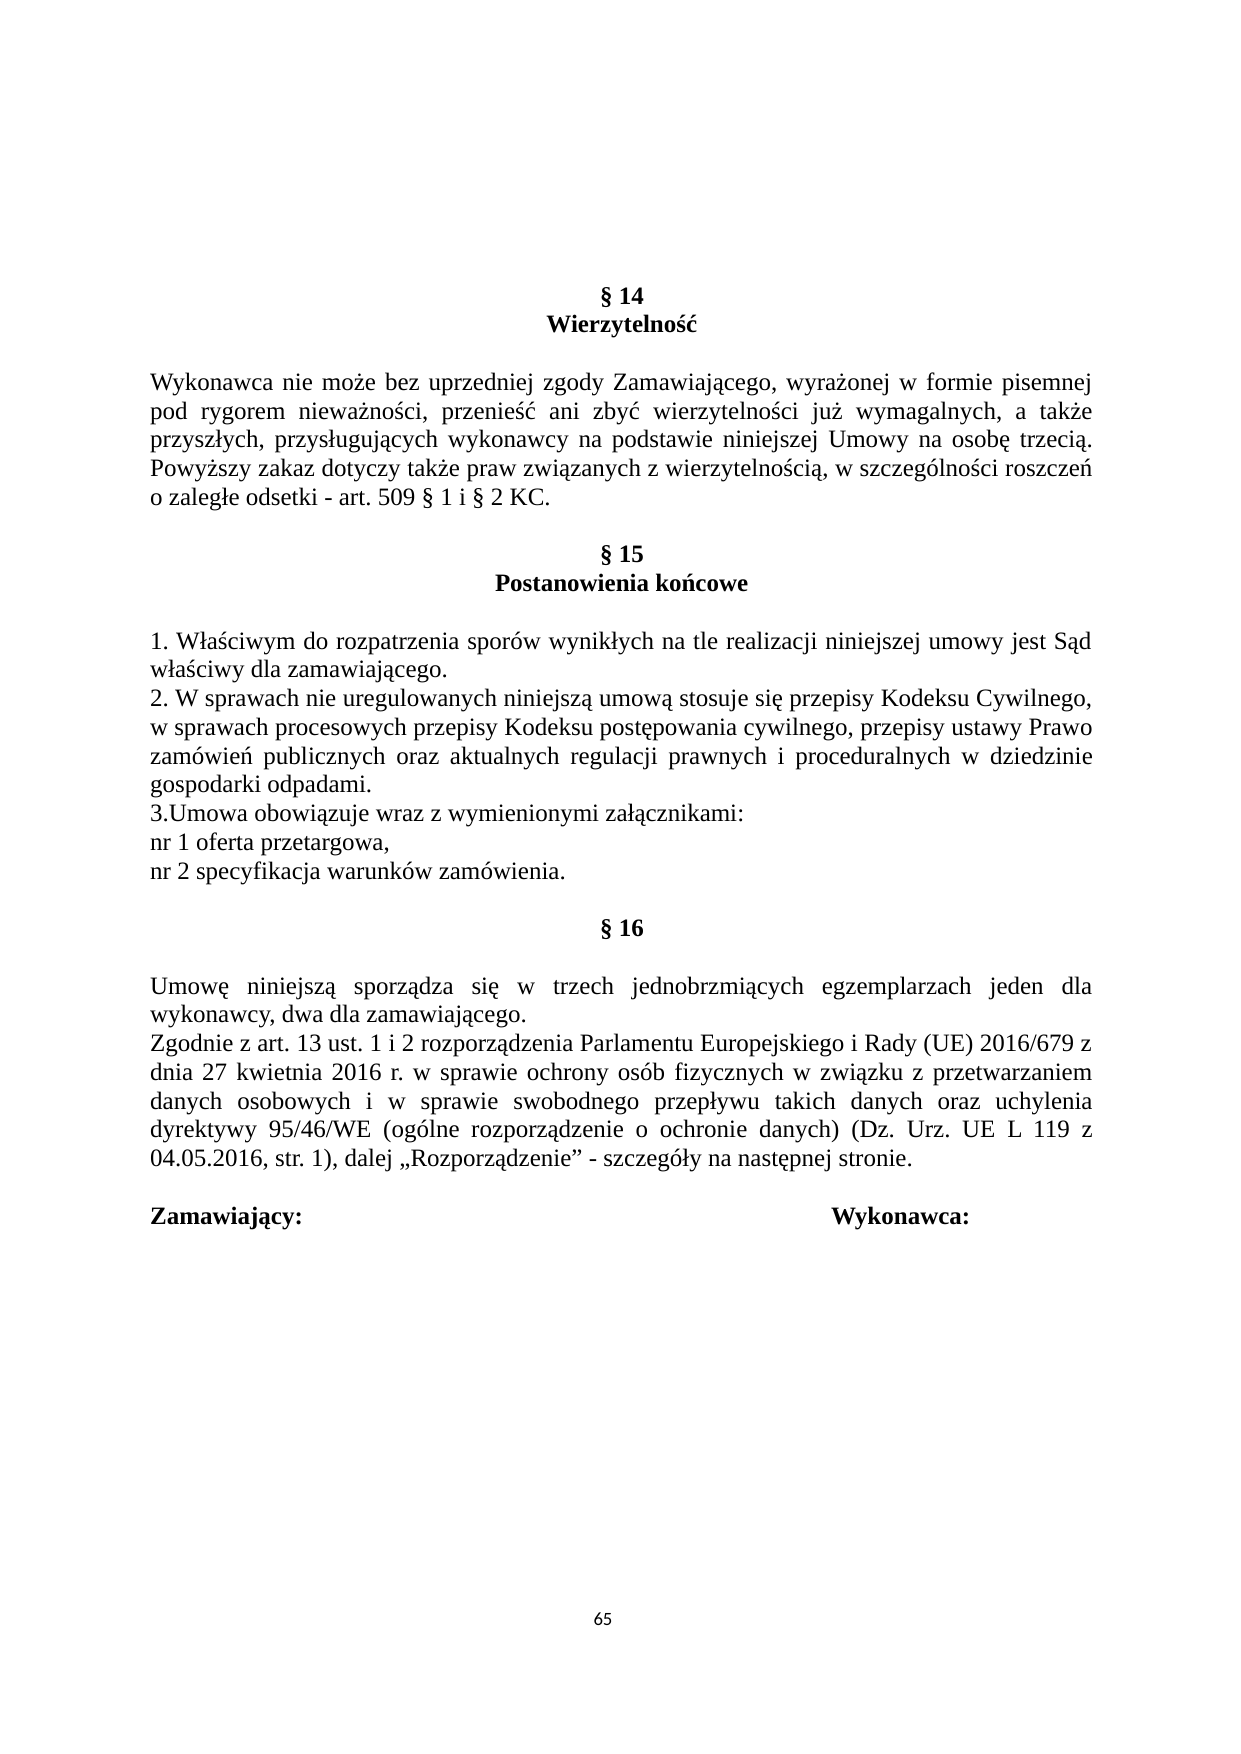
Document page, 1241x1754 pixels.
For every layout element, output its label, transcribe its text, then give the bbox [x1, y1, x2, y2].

text § 15 [150, 539, 1093, 568]
text nr 1 oferta przetargowa, [150, 827, 1093, 856]
text Postanowienia końcowe [150, 568, 1093, 597]
text 1. Właściwym do rozpatrzenia sporów wynikłych na tle realizacji niniejszej umowy jest Sąd właściwy dla zamawiającego. [150, 626, 1093, 683]
text Zamawiający: Wykonawca: [150, 1201, 1093, 1229]
text 3.Umowa obowiązuje wraz z wymienionymi załącznikami: [150, 798, 1093, 827]
text Wierzytelność [150, 309, 1093, 338]
text § 14 [150, 281, 1093, 309]
text 2. W sprawach nie uregulowanych niniejszą umową stosuje się przepisy Kodeksu Cywilnego, w sprawach procesowych przepisy Kodeksu postępowania cywilnego, przepisy ustawy Prawo zamówień publicznych oraz aktualnych regulacji prawnych i proceduralnych w dziedzinie gospodarki odpadami. [150, 683, 1093, 798]
text Wykonawca nie może bez uprzedniej zgody Zamawiającego, wyrażonej w formie pisemnej pod rygorem nieważności, przenieść ani zbyć wierzytelności już wymagalnych, a także przyszłych, przysługujących wykonawcy na podstawie niniejszej Umowy na osobę trzecią. Powyższy zakaz dotyczy także praw związanych z wierzytelnością, w szczególności roszczeń o zaległe odsetki - art. 509 § 1 i § 2 KC. [150, 367, 1093, 511]
text nr 2 specyfikacja warunków zamówienia. [150, 856, 1093, 884]
text Umowę niniejszą sporządza się w trzech jednobrzmiących egzemplarzach jeden dla wykonawcy, dwa dla zamawiającego. [150, 971, 1093, 1028]
text § 16 [150, 913, 1093, 942]
text Zgodnie z art. 13 ust. 1 i 2 rozporządzenia Parlamentu Europejskiego i Rady (UE) 2016/679 z dnia 27 kwietnia 2016 r. w sprawie ochrony osób fizycznych w związku z przetwarzaniem danych osobowych i w sprawie swobodnego przepływu takich danych oraz uchylenia dyrektywy 95/46/WE (ogólne rozporządzenie o ochronie danych) (Dz. Urz. UE L 119 z 04.05.2016, str. 1), dalej „Rozporządzenie” - szczegóły na następnej stronie. [150, 1028, 1093, 1172]
